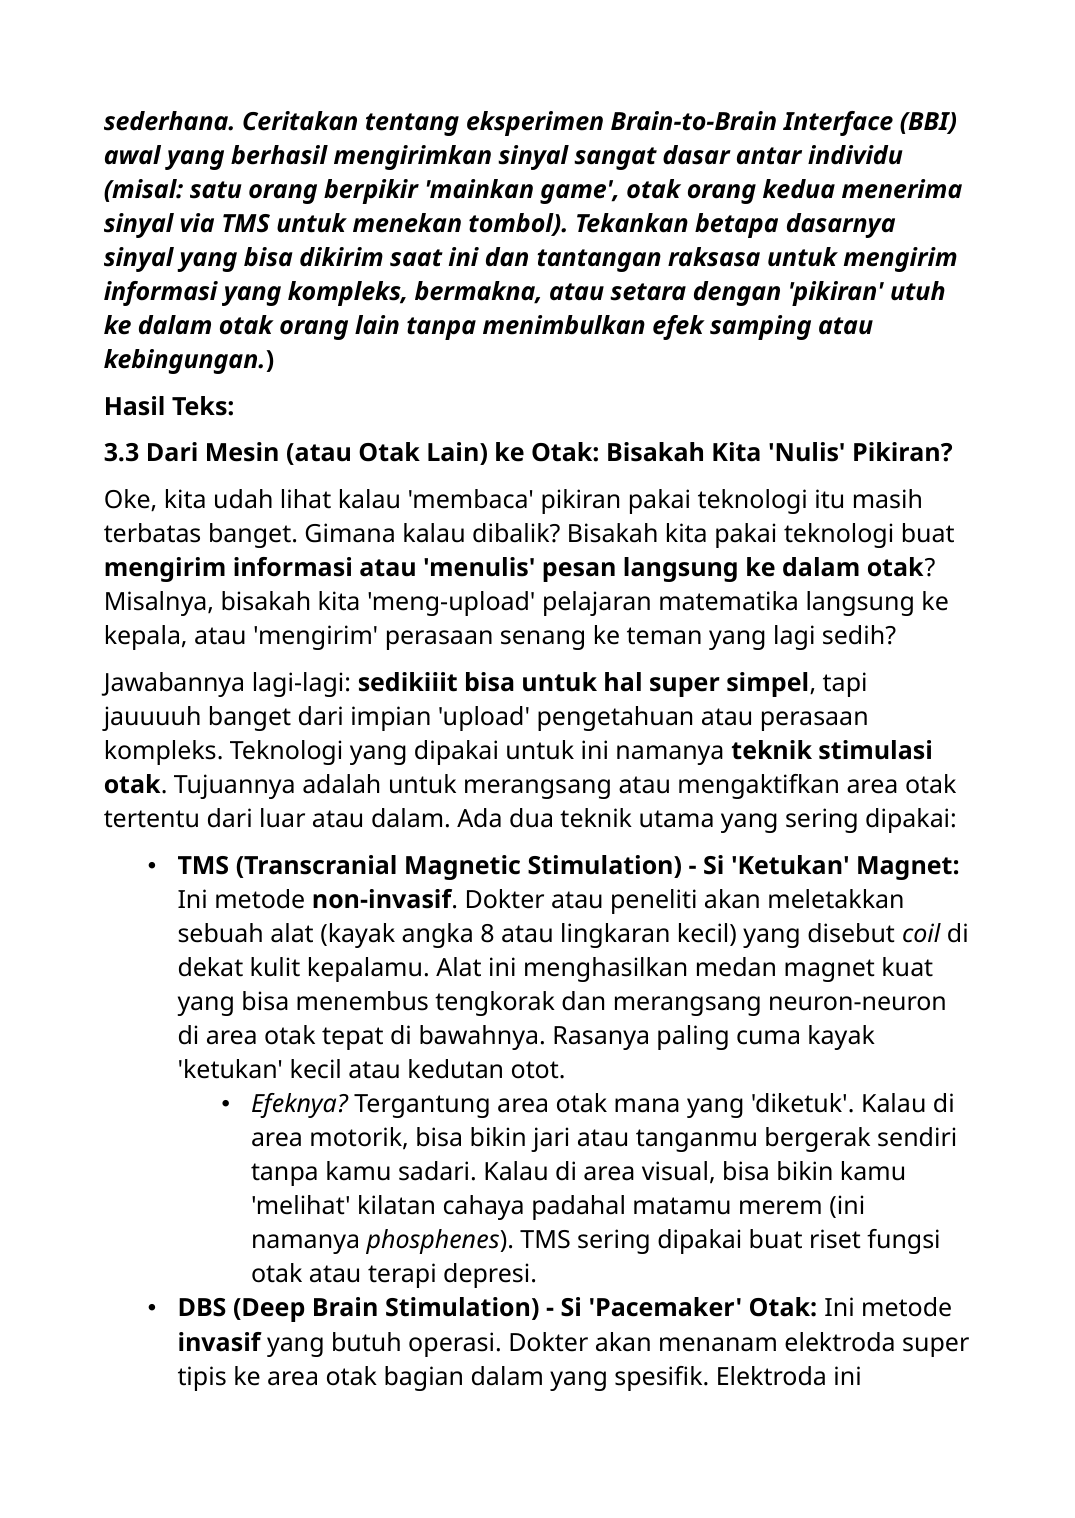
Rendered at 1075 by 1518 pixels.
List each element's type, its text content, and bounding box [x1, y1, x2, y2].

list TMS (Transcranial Magnetic Stimulation) - Si 'Ketukan' Magnet: Ini metode non-invasif. Dokter atau peneliti akan meletakkan sebuah alat (kayak angka 8 atau lingkaran kecil) yang disebut coil di dekat kulit kepalamu. Alat ini menghasilkan medan magnet kuat yang bisa menembus tengkorak dan merangsang neuron-neuron di area otak tepat di bawahnya. Rasanya paling cuma kayak 'ketukan' kecil atau kedutan otot. [148, 847, 971, 1086]
text Jawabannya lagi-lagi: sedikiiit bisa untuk hal super simpel, tapi jauuuuh banget dari impian 'upload' pengetahuan atau perasaan kompleks. Teknologi yang dipakai untuk ini namanya teknik stimulasi otak. Tujuannya adalah untuk merangsang atau mengaktifkan area otak tertentu dari luar atau dalam. Ada dua teknik utama yang sering dipakai: [103, 664, 971, 835]
text Hasil Teks: [103, 388, 971, 423]
list Efeknya? Tergantung area otak mana yang 'diketuk'. Kalau di area motorik, bisa bikin jari atau tanganmu bergerak sendiri tanpa kamu sadari. Kalau di area visual, bisa bikin kamu 'melihat' kilatan cahaya padahal matamu merem (ini namanya phosphenes). TMS sering dipakai buat riset fungsi otak atau terapi depresi. [221, 1086, 971, 1290]
text 3.3 Dari Mesin (atau Otak Lain) ke Otak: Bisakah Kita 'Nulis' Pikiran? [103, 435, 971, 469]
text sederhana. Ceritakan tentang eksperimen Brain-to-Brain Interface (BBI) awal yang berhasil mengirimkan sinyal sangat dasar antar individu (misal: satu orang berpikir 'mainkan game', otak orang kedua menerima sinyal via TMS untuk menekan tombol). Tekankan betapa dasarnya sinyal yang bisa dikirim saat ini dan tantangan raksasa untuk mengirim informasi yang kompleks, bermakna, atau setara dengan 'pikiran' utuh ke dalam otak orang lain tanpa menimbulkan efek samping atau kebingungan.) [103, 103, 971, 376]
list DBS (Deep Brain Stimulation) - Si 'Pacemaker' Otak: Ini metode invasif yang butuh operasi. Dokter akan menanam elektroda super tipis ke area otak bagian dalam yang spesifik. Elektroda ini [148, 1290, 971, 1392]
text Oke, kita udah lihat kalau 'membaca' pikiran pakai teknologi itu masih terbatas banget. Gimana kalau dibalik? Bisakah kita pakai teknologi buat mengirim informasi atau 'menulis' pesan langsung ke dalam otak? Misalnya, bisakah kita 'meng-upload' pelajaran matematika langsung ke kepala, atau 'mengirim' perasaan senang ke teman yang lagi sedih? [103, 482, 971, 652]
